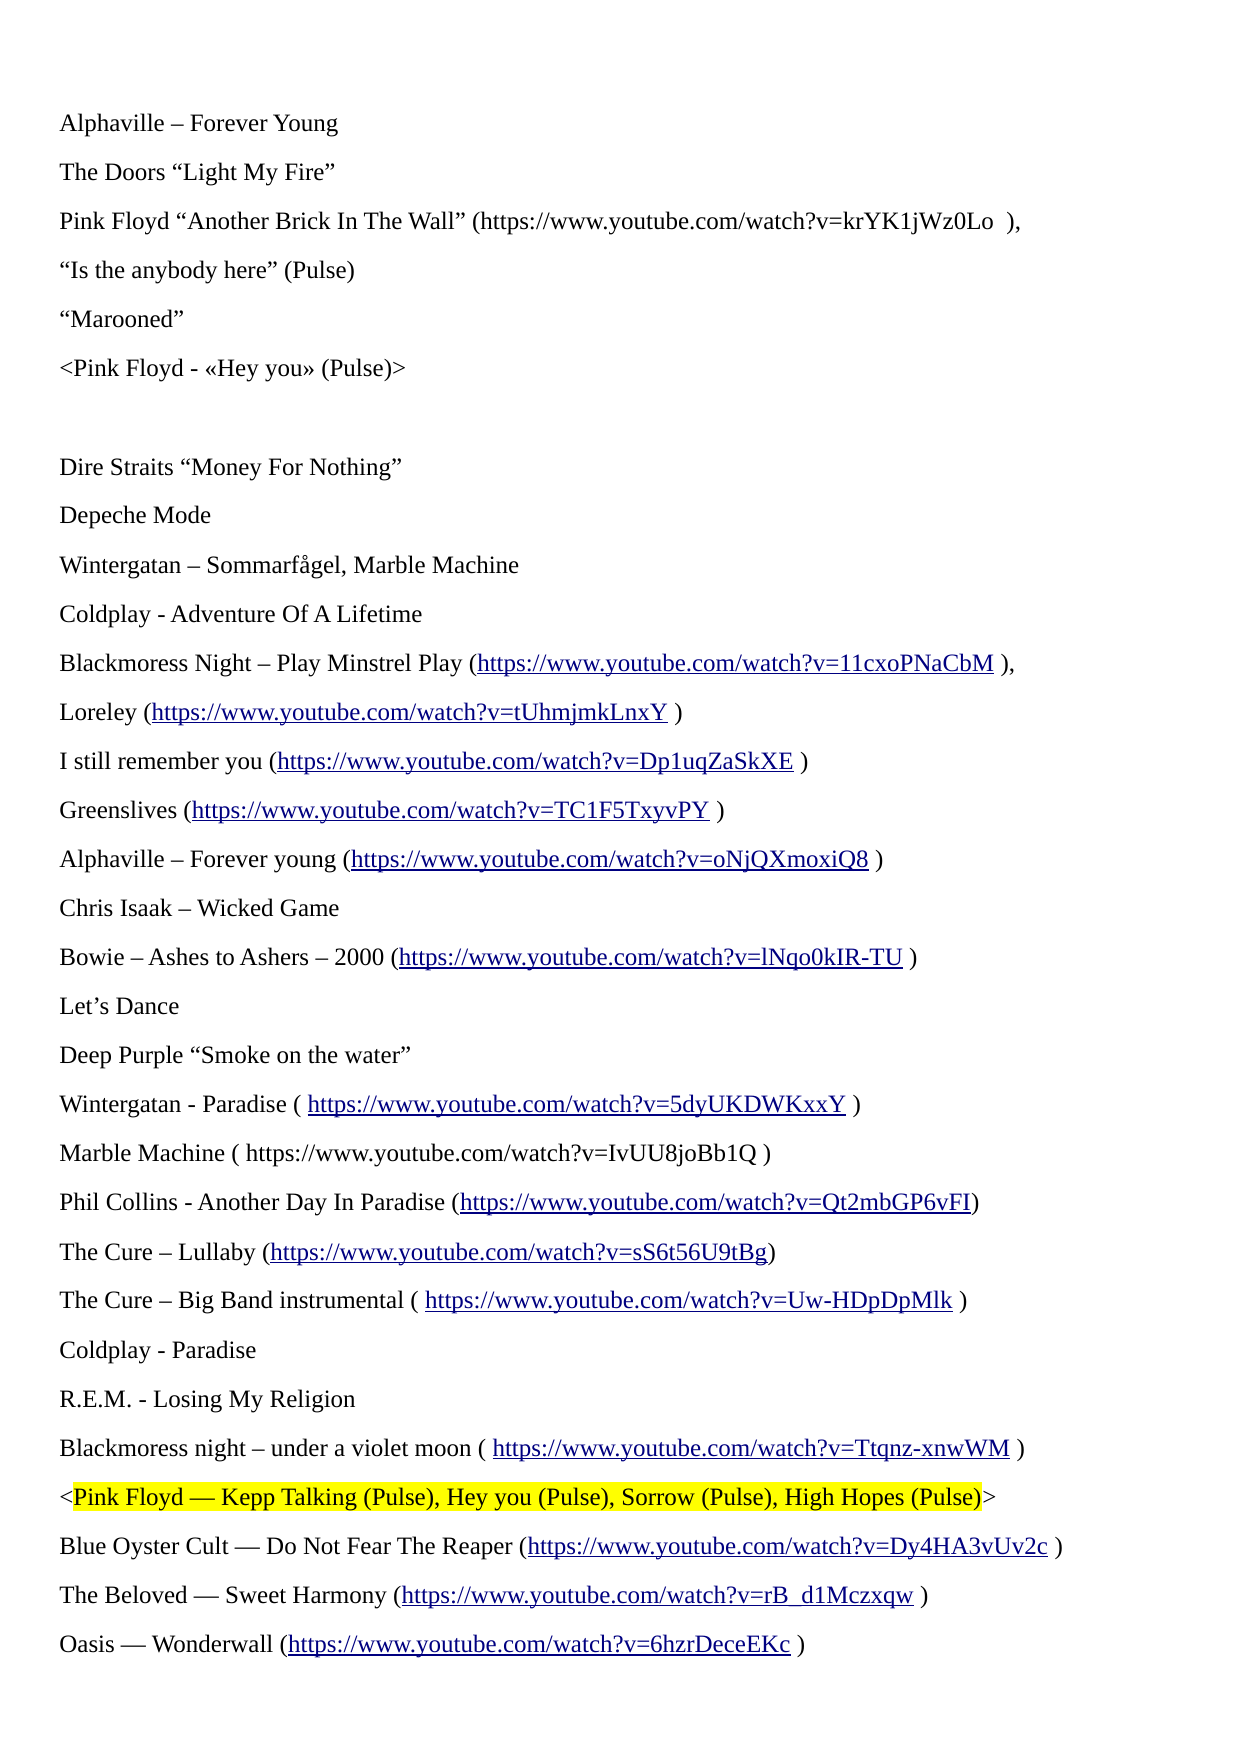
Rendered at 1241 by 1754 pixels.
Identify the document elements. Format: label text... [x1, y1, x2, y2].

text Blackmoress night – under a violet moon ( https://www.youtube.com/watch?v=Ttqnz-xnwWM ) [59, 1433, 1181, 1462]
text Marble Machine ( https://www.youtube.com/watch?v=IvUU8joBb1Q ) [59, 1138, 1181, 1167]
text Let’s Dance [59, 991, 1181, 1020]
text Depeche Mode [59, 501, 1181, 529]
text Blackmoress Night – Play Minstrel Play (https://www.youtube.com/watch?v=11cxoPNaCbM ), [59, 648, 1181, 677]
text “Marooned” [59, 304, 1181, 333]
text Oasis — Wonderwall (https://www.youtube.com/watch?v=6hzrDeceEKc ) [59, 1629, 1181, 1658]
text Wintergatan - Paradise ( https://www.youtube.com/watch?v=5dyUKDWKxxY ) [59, 1089, 1181, 1118]
text Coldplay - Adventure Of A Lifetime [59, 599, 1181, 627]
text R.E.M. - Losing My Religion [59, 1384, 1181, 1412]
text Alphaville – Forever Young [59, 108, 1181, 137]
text Bowie – Ashes to Ashers – 2000 (https://www.youtube.com/watch?v=lNqo0kIR-TU ) [59, 942, 1181, 971]
text Dire Straits “Money For Nothing” [59, 452, 1181, 480]
text <Pink Floyd — Kepp Talking (Pulse), Hey you (Pulse), Sorrow (Pulse), High Hopes (Pulse)> [59, 1482, 1181, 1511]
text Chris Isaak – Wicked Game [59, 893, 1181, 922]
text I still remember you (https://www.youtube.com/watch?v=Dp1uqZaSkXE ) [59, 746, 1181, 775]
text “Is the anybody here” (Pulse) [59, 255, 1181, 284]
text The Cure – Big Band instrumental ( https://www.youtube.com/watch?v=Uw-HDpDpMlk ) [59, 1286, 1181, 1314]
text Phil Collins - Another Day In Paradise (https://www.youtube.com/watch?v=Qt2mbGP6vFI) [59, 1187, 1181, 1216]
text <Pink Floyd - «Hey you» (Pulse)> [59, 353, 1181, 382]
text Loreley (https://www.youtube.com/watch?v=tUhmjmkLnxY ) [59, 697, 1181, 726]
text The Beloved — Sweet Harmony (https://www.youtube.com/watch?v=rB_d1Mczxqw ) [59, 1580, 1181, 1609]
text Deep Purple “Smoke on the water” [59, 1040, 1181, 1069]
text Greenslives (https://www.youtube.com/watch?v=TC1F5TxyvPY ) [59, 795, 1181, 824]
text Pink Floyd “Another Brick In The Wall” (https://www.youtube.com/watch?v=krYK1jWz0Lo ), [59, 206, 1181, 235]
text The Doors “Light My Fire” [59, 157, 1181, 186]
text Coldplay - Paradise [59, 1335, 1181, 1363]
text Blue Oyster Cult — Do Not Fear The Reaper (https://www.youtube.com/watch?v=Dy4HA3vUv2c ) [59, 1531, 1181, 1560]
text Alphaville – Forever young (https://www.youtube.com/watch?v=oNjQXmoxiQ8 ) [59, 844, 1181, 873]
text The Cure – Lullaby (https://www.youtube.com/watch?v=sS6t56U9tBg) [59, 1237, 1181, 1265]
text Wintergatan – Sommarfågel, Marble Machine [59, 550, 1181, 578]
